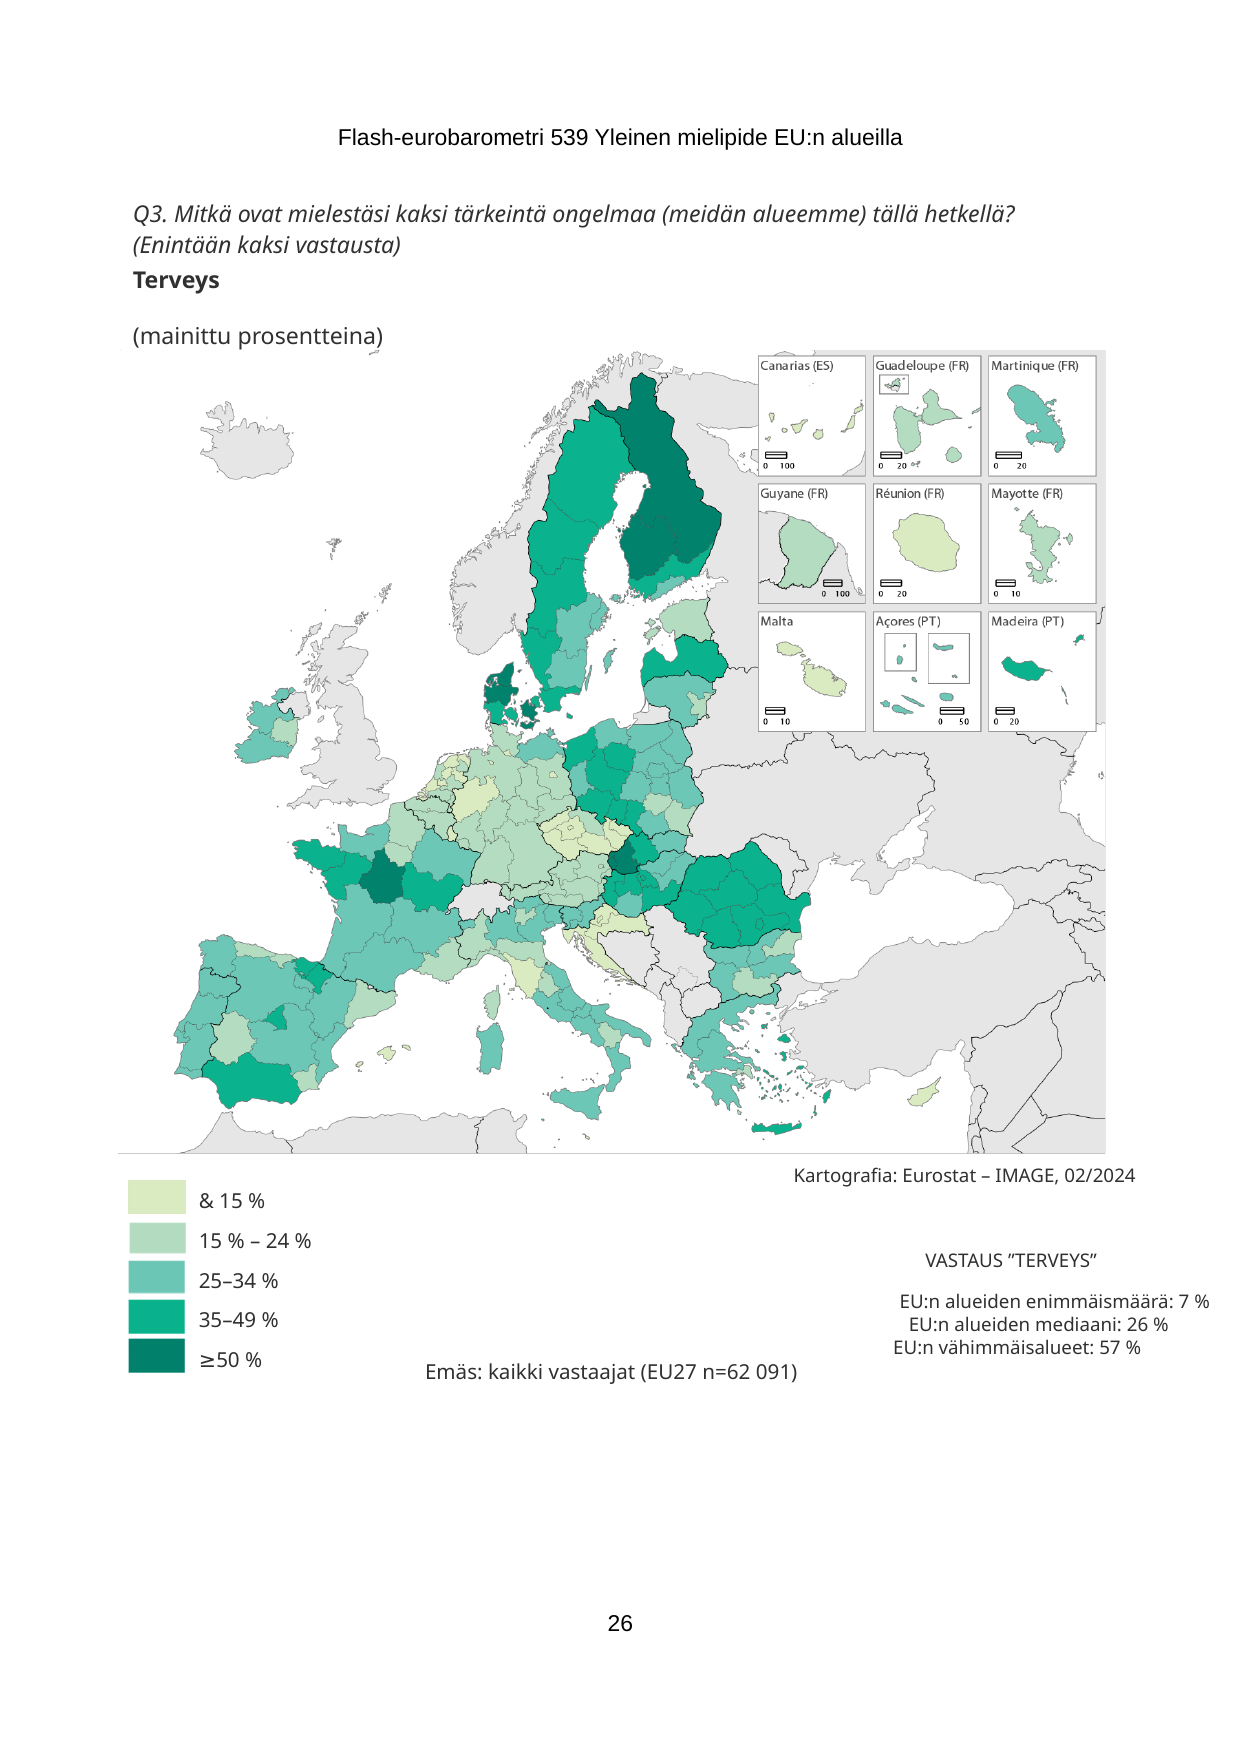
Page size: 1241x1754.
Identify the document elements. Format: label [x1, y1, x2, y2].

picture [130, 1223, 185, 1254]
picture [129, 1300, 184, 1333]
picture [128, 1180, 186, 1214]
picture [129, 1339, 184, 1372]
picture [129, 1261, 184, 1294]
picture [118, 343, 1111, 1155]
